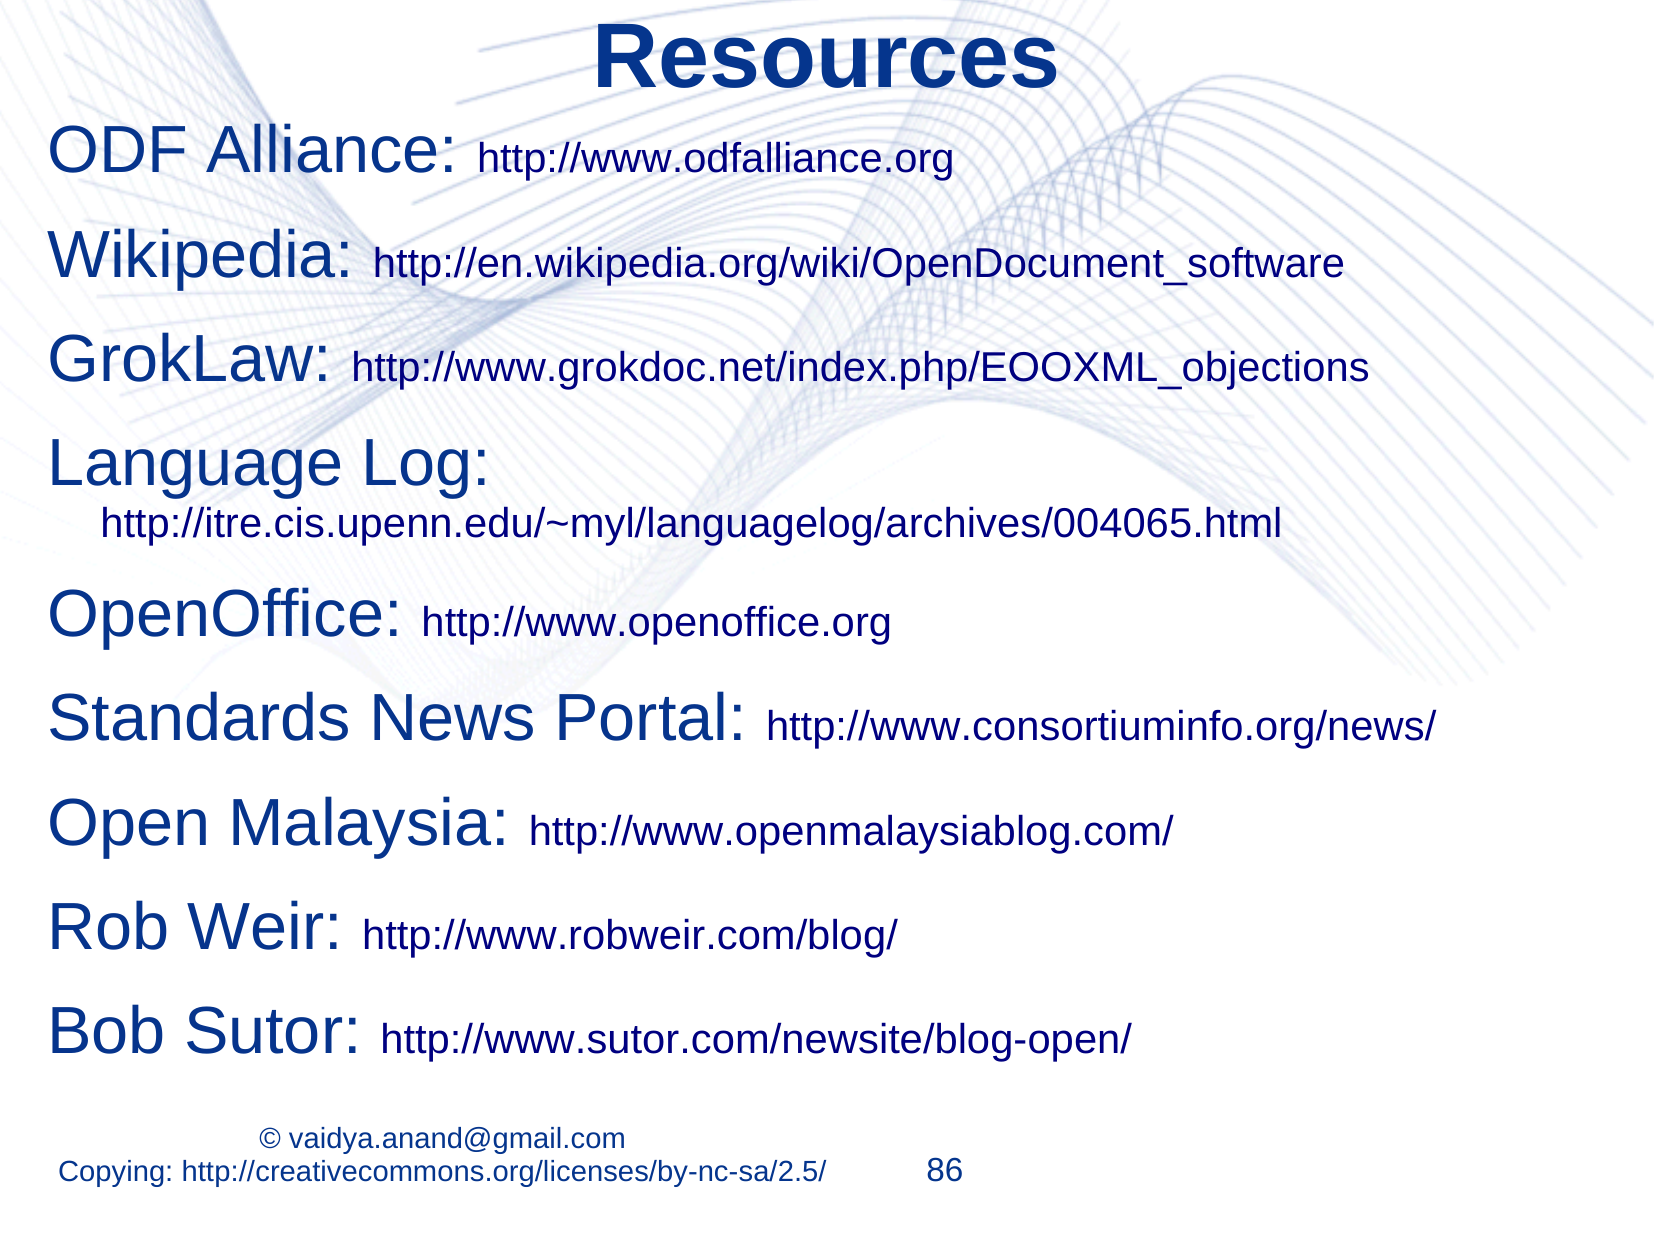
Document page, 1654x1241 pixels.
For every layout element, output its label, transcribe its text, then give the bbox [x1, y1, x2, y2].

title Resources [29, 0, 1625, 112]
list ODF Alliance: http://www.odfalliance.org Wikipedia: http://en.wikipedia.org/wiki/OpenDocument_software GrokLaw: http://www.grokdoc.net/index.php/EOOXML_objections Language Log: http://itre.cis.upenn.edu/~myl/languagelog/archives/004065.html OpenOffice: http://www.openoffice.org Standards News Portal: http://www.consortiuminfo.org/news/ Open Malaysia: http://www.openmalaysiablog.com/ Rob Weir: http://www.robweir.com/blog/ Bob Sutor: http://www.sutor.com/newsite/blog-open/ [29, 112, 1625, 1108]
picture [0, 0, 1654, 1241]
